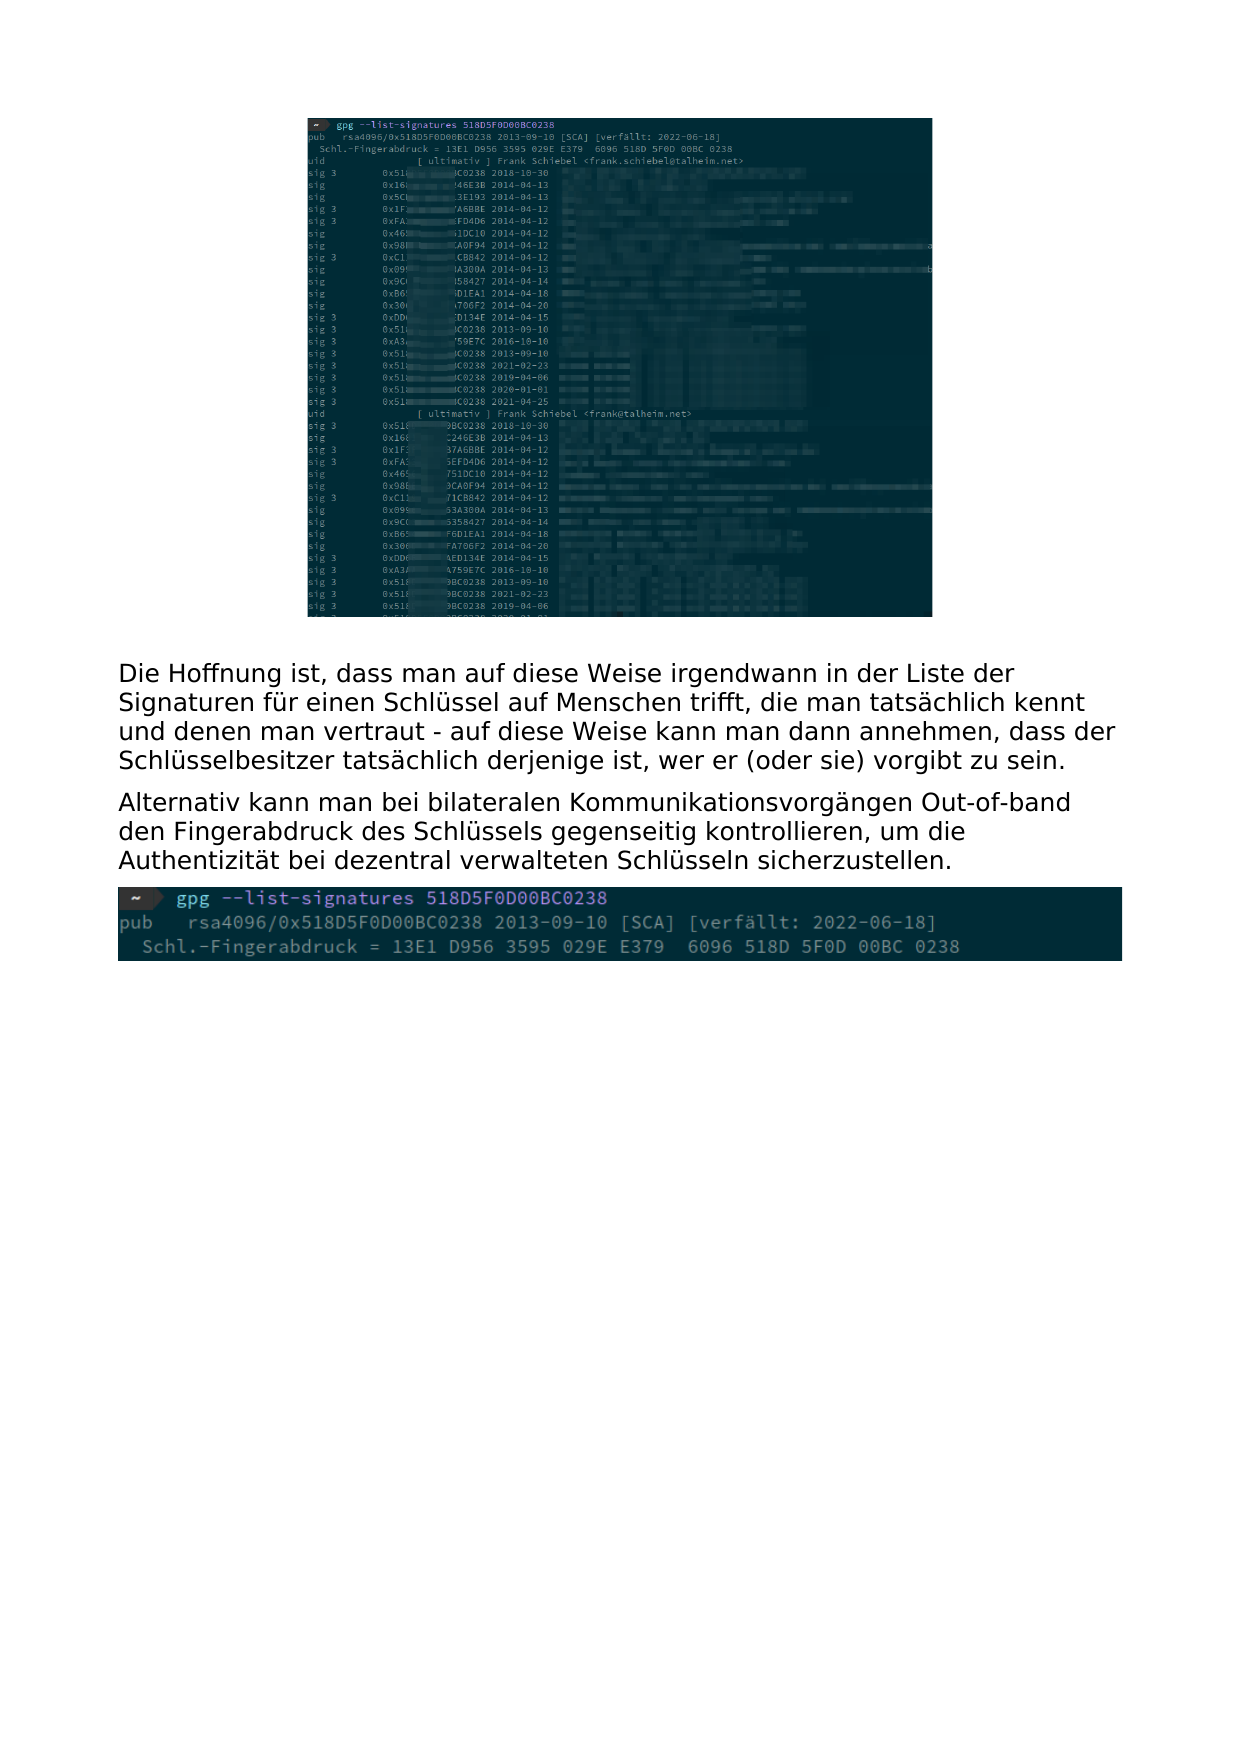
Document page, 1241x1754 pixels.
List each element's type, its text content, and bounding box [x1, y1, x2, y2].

picture [223, 916, 231, 928]
picture [668, 916, 672, 932]
picture [553, 916, 561, 928]
picture [212, 920, 220, 928]
picture [787, 530, 807, 552]
picture [830, 239, 933, 249]
picture [450, 892, 458, 904]
picture [770, 941, 777, 952]
picture [698, 479, 825, 489]
picture [784, 302, 806, 312]
picture [531, 916, 538, 928]
picture [803, 941, 811, 952]
picture [815, 941, 822, 952]
picture [407, 166, 456, 213]
picture [587, 941, 595, 952]
picture [723, 941, 731, 952]
picture [383, 895, 390, 904]
picture [747, 945, 754, 952]
picture [360, 916, 367, 928]
picture [712, 941, 720, 952]
picture [825, 941, 834, 952]
picture [560, 520, 582, 524]
picture [507, 892, 538, 904]
picture [883, 941, 891, 952]
picture [576, 892, 583, 904]
picture [405, 895, 413, 904]
picture [348, 895, 356, 904]
picture [428, 897, 436, 904]
picture [759, 915, 765, 928]
picture [669, 497, 772, 513]
picture [201, 920, 208, 928]
picture [407, 532, 447, 536]
picture [349, 921, 356, 928]
picture [872, 941, 879, 950]
picture [560, 421, 819, 617]
picture [428, 892, 435, 898]
picture [361, 892, 367, 904]
picture [770, 915, 777, 928]
picture [133, 920, 140, 928]
picture [507, 916, 515, 928]
picture [655, 941, 663, 952]
picture [121, 920, 129, 932]
picture [633, 916, 640, 928]
picture [826, 916, 834, 928]
picture [201, 895, 208, 907]
picture [439, 916, 447, 926]
picture [144, 941, 152, 952]
picture [257, 916, 265, 928]
picture [371, 916, 379, 925]
picture [849, 916, 856, 922]
picture [304, 921, 311, 928]
picture [407, 231, 459, 404]
picture [712, 920, 720, 925]
picture [930, 916, 934, 932]
picture [234, 916, 242, 928]
picture [393, 895, 402, 904]
picture [838, 916, 844, 923]
picture [280, 916, 288, 928]
picture [692, 916, 696, 932]
text Alternativ kann man bei bilateralen Kommunikationsvorgängen Out-of-band den Fingerabdruck des Schlüssels gegenseitig kontrollieren, um die Authentizität bei dezentral verwalteten Schlüsseln sicherzustellen. [118, 788, 1122, 875]
text Die Hoffnung ist, dass man auf diese Weise irgendwann in der Liste der Signaturen für einen Schlüssel auf Menschen trifft, die man tatsächlich kennt und denen man vertraut - auf diese Weise kann man dann annehmen, dass der Schlüsselbesitzer tatsächlich derjenige ist, wer er (oder sie) vorgibt zu sein. [118, 659, 1122, 775]
picture [429, 941, 433, 952]
picture [782, 917, 788, 928]
picture [269, 895, 277, 904]
picture [473, 892, 481, 904]
picture [737, 917, 741, 928]
picture [530, 941, 538, 952]
picture [560, 508, 593, 512]
picture [599, 941, 605, 952]
picture [925, 612, 933, 617]
picture [407, 422, 449, 525]
picture [427, 920, 435, 928]
picture [407, 543, 449, 617]
picture [622, 941, 628, 952]
picture [235, 944, 242, 952]
picture [643, 920, 651, 928]
picture [370, 896, 379, 904]
picture [281, 893, 288, 904]
picture [832, 480, 933, 489]
picture [837, 941, 846, 952]
picture [189, 895, 197, 908]
picture [178, 939, 185, 952]
picture [724, 920, 731, 928]
picture [394, 916, 402, 928]
picture [247, 891, 254, 904]
picture [589, 916, 594, 928]
picture [759, 941, 763, 952]
picture [541, 892, 550, 904]
picture [883, 916, 891, 928]
picture [408, 219, 454, 225]
picture [633, 941, 640, 952]
picture [497, 916, 503, 923]
picture [417, 916, 424, 928]
picture [337, 895, 345, 904]
picture [893, 941, 902, 952]
picture [302, 940, 311, 952]
picture [395, 941, 399, 952]
picture [417, 941, 424, 952]
picture [349, 940, 354, 952]
picture [463, 916, 470, 928]
picture [212, 941, 219, 952]
picture [291, 940, 299, 952]
picture [246, 944, 253, 956]
picture [316, 916, 321, 928]
picture [951, 941, 959, 952]
picture [560, 364, 588, 368]
picture [871, 916, 879, 926]
picture [701, 941, 709, 952]
picture [521, 916, 526, 928]
picture [780, 941, 787, 952]
picture [462, 941, 470, 952]
picture [406, 941, 413, 952]
picture [557, 168, 852, 414]
picture [509, 941, 515, 948]
picture [796, 267, 929, 272]
picture [563, 892, 572, 904]
picture [257, 944, 265, 952]
picture [598, 892, 606, 904]
picture [474, 916, 481, 928]
picture [485, 892, 492, 904]
picture [144, 915, 152, 928]
picture [907, 916, 912, 928]
picture [303, 895, 311, 904]
picture [560, 387, 588, 410]
picture [166, 940, 174, 952]
picture [120, 887, 163, 910]
picture [405, 916, 413, 928]
picture [307, 120, 329, 130]
picture [656, 916, 663, 928]
picture [565, 916, 572, 928]
picture [560, 376, 588, 380]
picture [451, 941, 459, 952]
picture [441, 892, 447, 904]
picture [280, 944, 288, 952]
picture [519, 941, 527, 952]
picture [178, 896, 183, 907]
picture [325, 944, 333, 952]
picture [689, 942, 697, 952]
picture [798, 508, 933, 518]
picture [917, 916, 925, 928]
picture [382, 916, 391, 928]
picture [337, 916, 346, 928]
picture [552, 892, 561, 904]
picture [303, 916, 310, 922]
picture [325, 895, 334, 907]
picture [860, 941, 868, 952]
picture [587, 892, 595, 904]
picture [247, 916, 254, 927]
picture [747, 916, 754, 928]
picture [270, 944, 276, 952]
picture [485, 941, 493, 952]
picture [326, 916, 333, 928]
picture [462, 892, 471, 904]
picture [917, 941, 925, 952]
picture [929, 941, 935, 952]
picture [495, 892, 504, 904]
